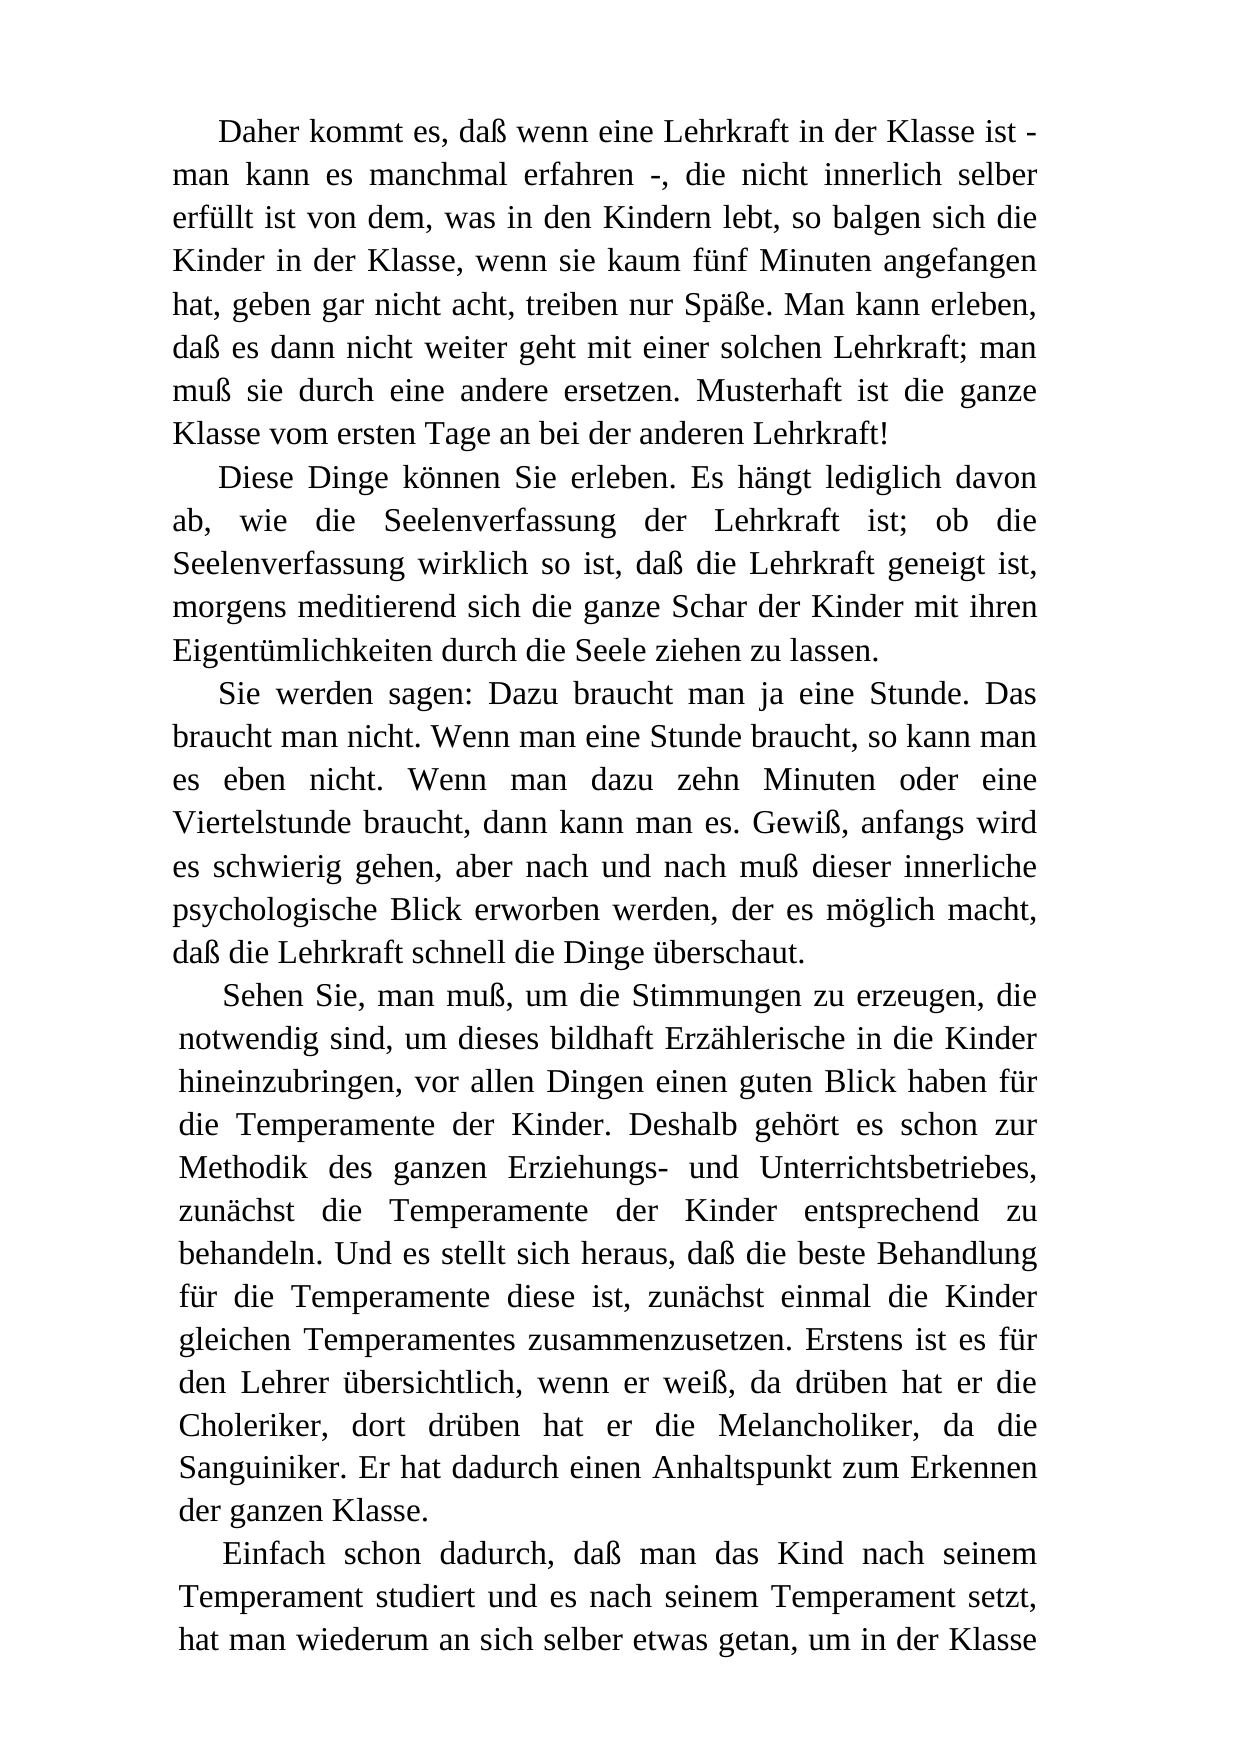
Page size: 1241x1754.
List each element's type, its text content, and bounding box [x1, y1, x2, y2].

text Daher kommt es, daß wenn eine Lehrkraft in der Klasse ist - man kann es manchmal erfahren -, die nicht innerlich selber erfüllt ist von dem, was in den Kindern lebt, so balgen sich die Kinder in der Klasse, wenn sie kaum fünf Minuten angefangen hat, geben gar nicht acht, treiben nur Späße. Man kann erleben, daß es dann nicht weiter geht mit einer solchen Lehrkraft; man muß sie durch eine andere ersetzen. Musterhaft ist die ganze Klasse vom ersten Tage an bei der anderen Lehrkraft! [172, 111, 1038, 452]
text Diese Dinge können Sie erleben. Es hängt lediglich davon ab, wie die Seelenverfassung der Lehrkraft ist; ob die Seelenverfassung wirklich so ist, daß die Lehrkraft geneigt ist, morgens meditierend sich die ganze Schar der Kinder mit ihren Eigentümlichkeiten durch die Seele ziehen zu lassen. [172, 457, 1038, 668]
text Sehen Sie, man muß, um die Stimmungen zu erzeugen, die notwendig sind, um dieses bildhaft Erzählerische in die Kinder hineinzubringen, vor allen Dingen einen guten Blick haben für die Temperamente der Kinder. Deshalb gehört es schon zur Methodik des ganzen Erziehungs- und Unterrichtsbetriebes, zunächst die Temperamente der Kinder entsprechend zu behandeln. Und es stellt sich heraus, daß die beste Behandlung für die Temperamente diese ist, zunächst einmal die Kinder gleichen Temperamentes zusammenzusetzen. Erstens ist es für den Lehrer übersichtlich, wenn er weiß, da drüben hat er die Choleriker, dort drüben hat er die Melancholiker, da die Sanguiniker. Er hat dadurch einen Anhaltspunkt zum Erkennen der ganzen Klasse. [178, 976, 1038, 1529]
text Sie werden sagen: Dazu braucht man ja eine Stunde. Das braucht man nicht. Wenn man eine Stunde braucht, so kann man es eben nicht. Wenn man dazu zehn Minuten oder eine Viertelstunde braucht, dann kann man es. Gewiß, anfangs wird es schwierig gehen, aber nach und nach muß dieser innerliche psychologische Blick erworben werden, der es möglich macht, daß die Lehrkraft schnell die Dinge überschaut. [172, 673, 1038, 971]
text Einfach schon dadurch, daß man das Kind nach seinem Temperament studiert und es nach seinem Temperament setzt, hat man wiederum an sich selber etwas getan, um in der Klasse [178, 1533, 1038, 1658]
